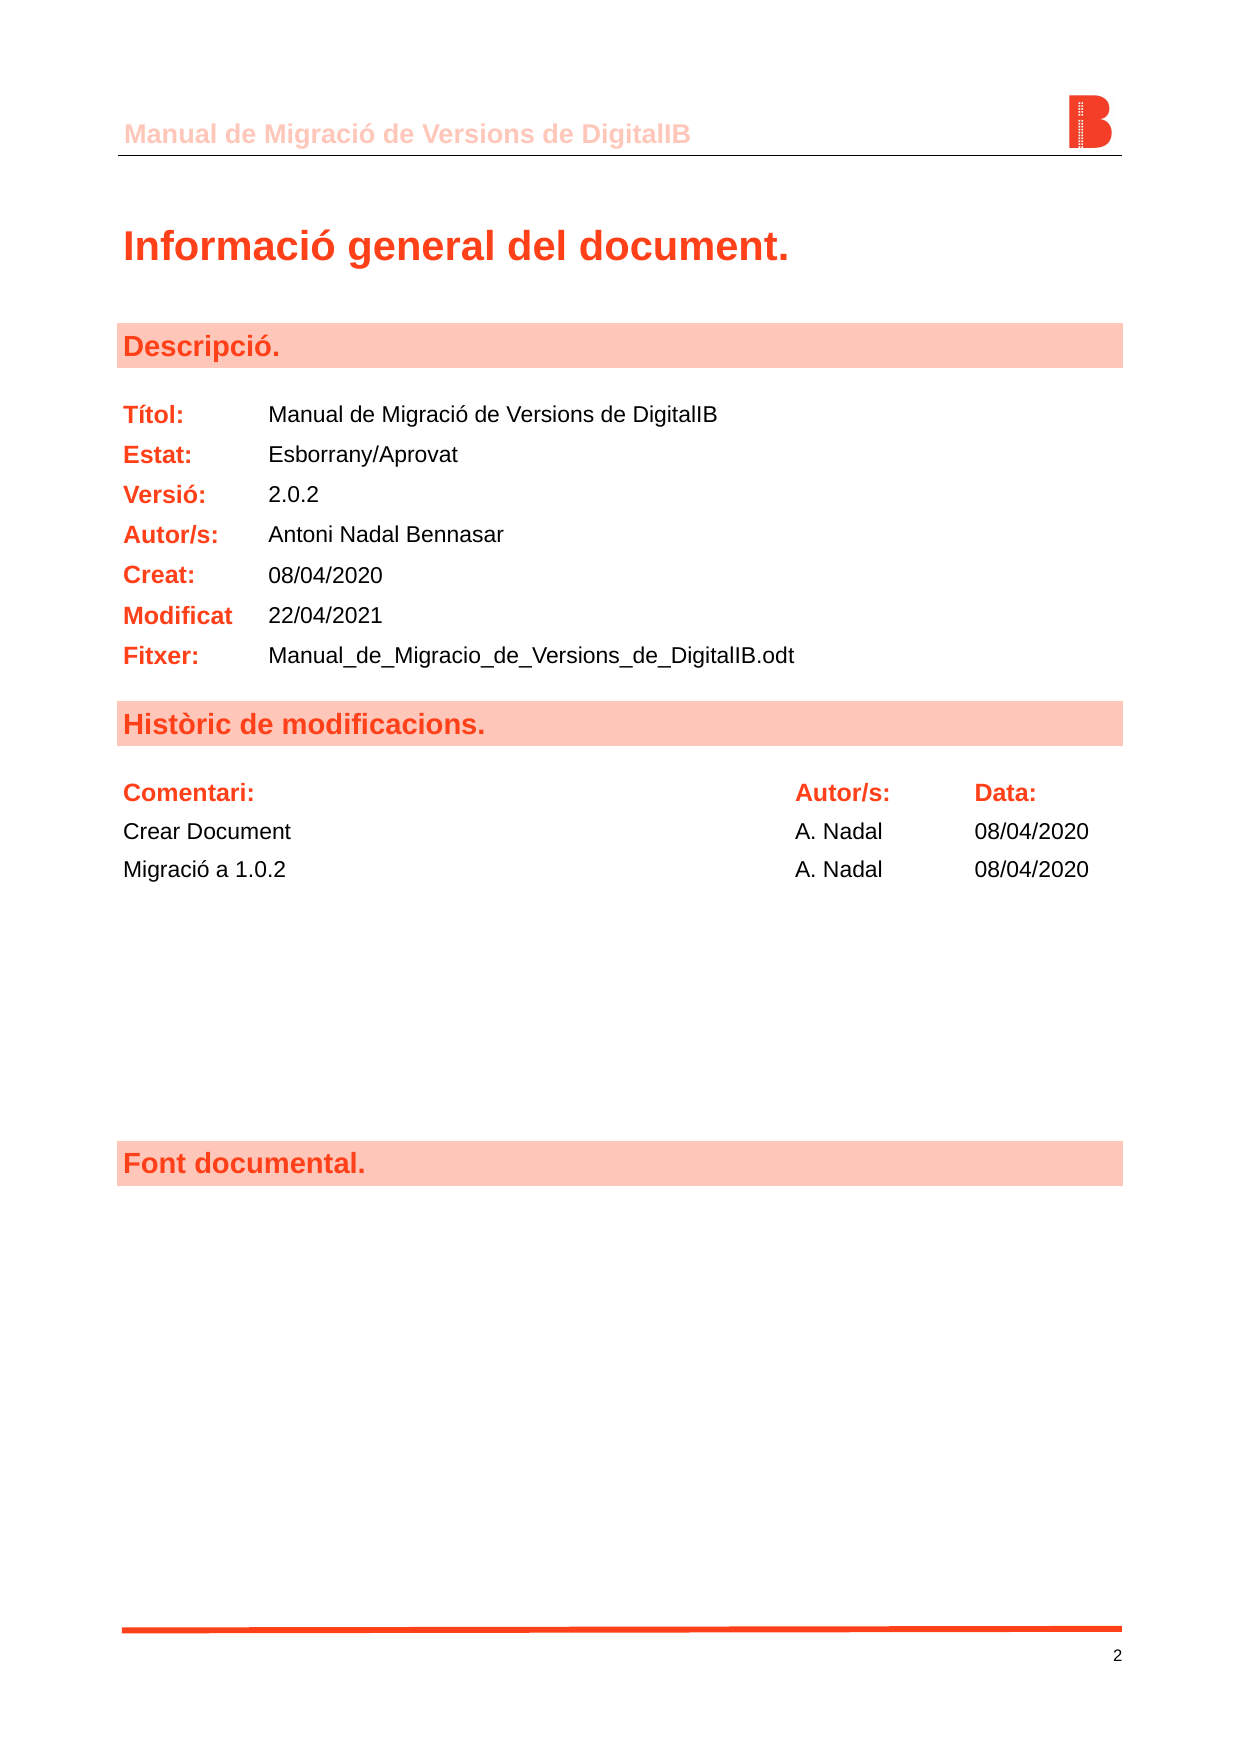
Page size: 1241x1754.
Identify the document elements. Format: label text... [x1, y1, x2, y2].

table_cell Autor/s: [117, 515, 262, 555]
table_cell Modificat [117, 595, 262, 635]
table_cell [117, 926, 789, 963]
table_cell Data: [969, 772, 1123, 812]
table_cell Fitxer: [117, 635, 262, 675]
table_cell [969, 926, 1123, 963]
table_cell [117, 1327, 1123, 1365]
table_cell [117, 964, 789, 1001]
table_cell Versió: [117, 474, 262, 514]
picture [1063, 94, 1117, 150]
table_cell [117, 1001, 789, 1039]
table_cell [789, 926, 969, 963]
table_cell Crear Document [117, 812, 789, 850]
table_cell [117, 1249, 1123, 1289]
table_cell [117, 888, 789, 926]
table_header Informació general del document. [117, 216, 1123, 323]
table_cell [789, 1077, 969, 1115]
table_cell Comentari: [117, 772, 789, 812]
table_cell 22/04/2021 [262, 595, 1123, 635]
table_cell [117, 675, 1123, 701]
table_cell [117, 368, 1123, 394]
table_cell 08/04/2020 [969, 812, 1123, 850]
table_cell [969, 888, 1123, 926]
table_cell Històric de modificacions. [117, 701, 1123, 746]
table_cell [117, 1077, 789, 1115]
table_cell [117, 1039, 789, 1077]
table_cell 2.0.2 [262, 474, 1123, 514]
table_cell [789, 964, 969, 1001]
table_cell 08/04/2020 [969, 850, 1123, 888]
table_cell Migració a 1.0.2 [117, 850, 789, 888]
table_cell Autor/s: [789, 772, 969, 812]
table_cell [117, 1115, 1123, 1141]
table_cell [117, 1289, 1123, 1327]
table_cell [117, 1211, 1123, 1249]
table_cell Estat: [117, 434, 262, 474]
table_cell Font documental. [117, 1141, 1123, 1186]
table_cell A. Nadal [789, 812, 969, 850]
table_cell [117, 1186, 1123, 1211]
table_cell [789, 1039, 969, 1077]
table_cell [117, 746, 1123, 772]
table_cell Creat: [117, 555, 262, 595]
table_cell [969, 1001, 1123, 1039]
table_cell Antoni Nadal Bennasar [262, 515, 1123, 555]
table_cell [969, 1077, 1123, 1115]
table_cell [969, 1039, 1123, 1077]
table_cell A. Nadal [789, 850, 969, 888]
table_cell [789, 1001, 969, 1039]
table_cell 08/04/2020 [262, 555, 1123, 595]
table_cell Manual_de_Migracio_de_Versions_de_DigitalIB.odt [262, 635, 1123, 675]
table_cell [789, 888, 969, 926]
table_cell Descripció. [117, 323, 1123, 368]
table_cell [969, 964, 1123, 1001]
table_cell Esborrany/Aprovat [262, 434, 1123, 474]
table_cell Títol: [117, 394, 262, 434]
table_cell Manual de Migració de Versions de DigitalIB [262, 394, 1123, 434]
